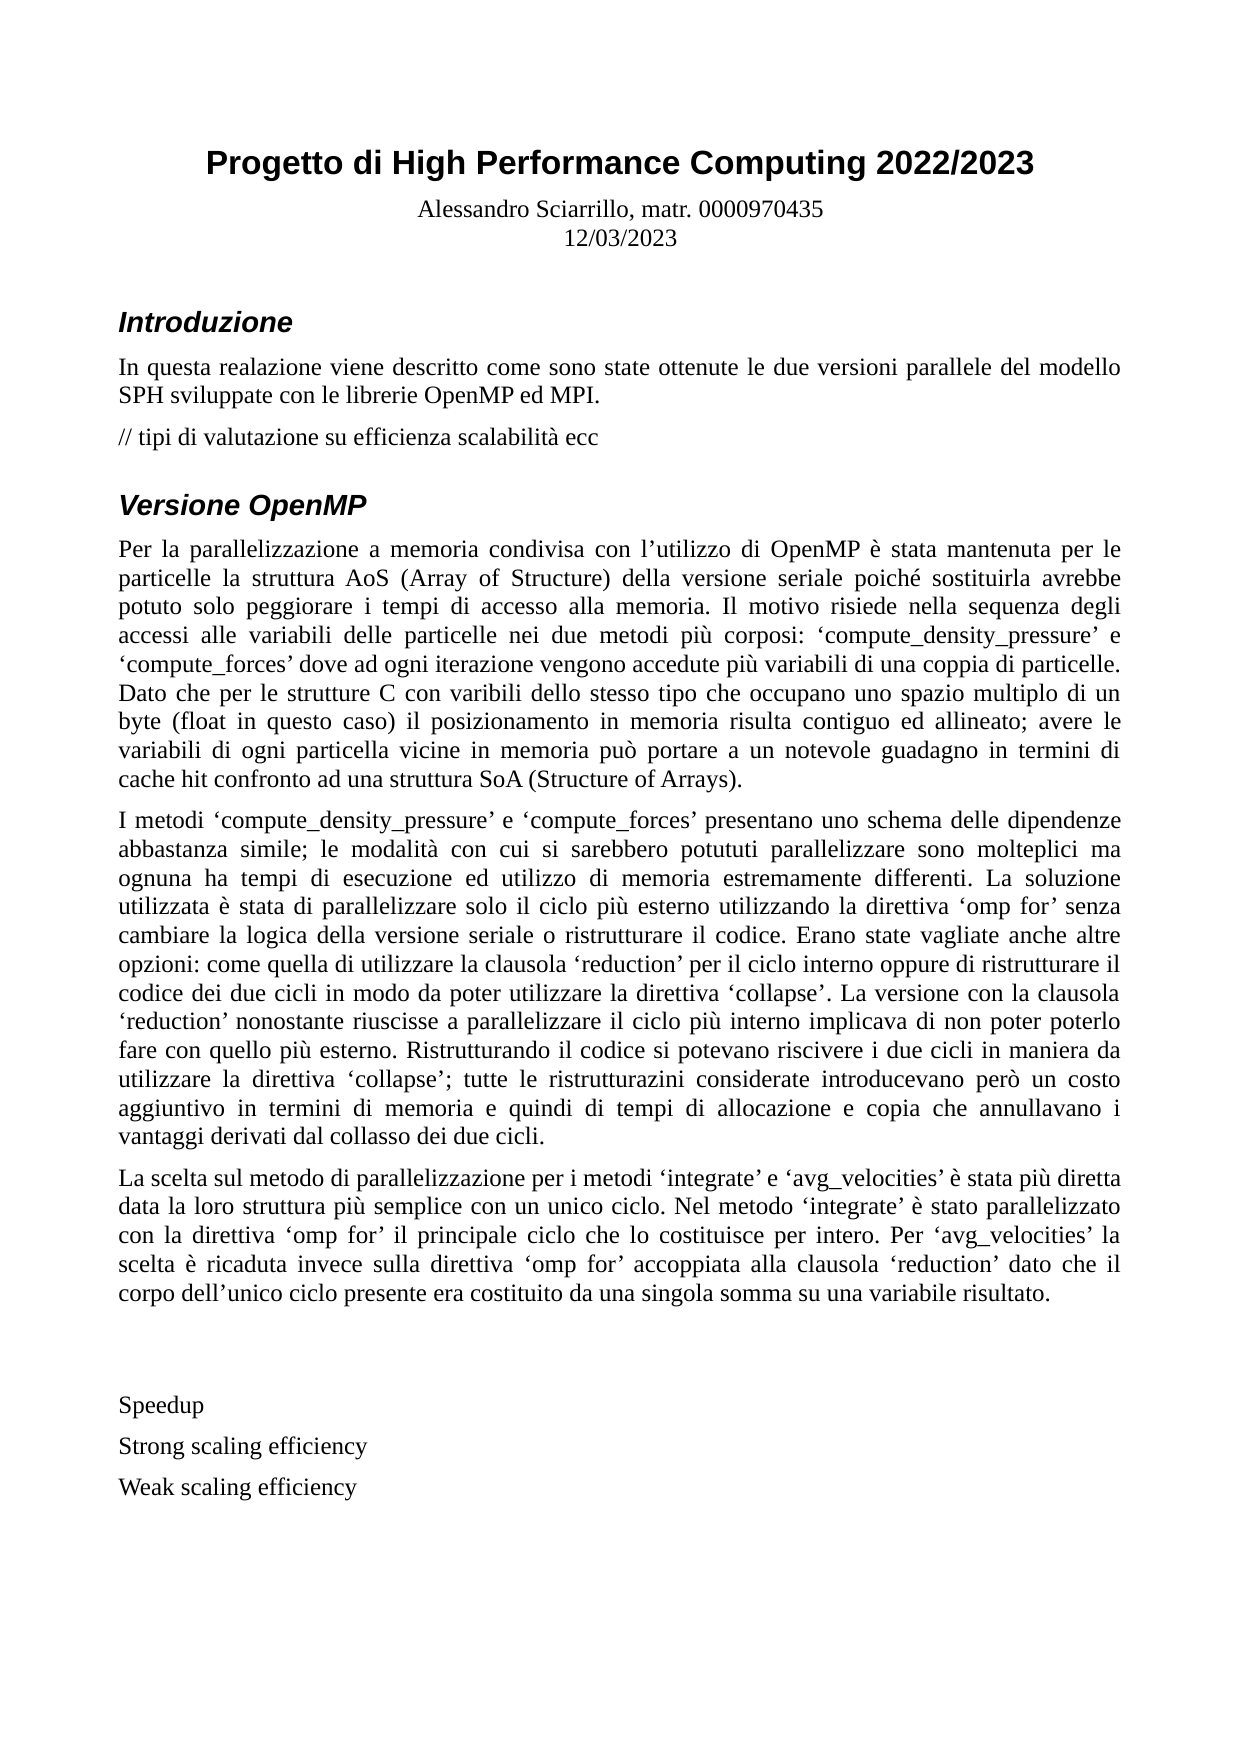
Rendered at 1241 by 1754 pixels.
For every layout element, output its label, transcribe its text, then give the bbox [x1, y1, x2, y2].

text Alessandro Sciarrillo, matr. 0000970435 [118, 194, 1122, 223]
text // tipi di valutazione su efficienza scalabilità ecc [118, 422, 1122, 450]
text I metodi ‘compute_density_pressure’ e ‘compute_forces’ presentano uno schema delle dipendenze abbastanza simile; le modalità con cui si sarebbero potututi parallelizzare sono molteplici ma ognuna ha tempi di esecuzione ed utilizzo di memoria estremamente differenti. La soluzione utilizzata è stata di parallelizzare solo il ciclo più esterno utilizzando la direttiva ‘omp for’ senza cambiare la logica della versione seriale o ristrutturare il codice. Erano state vagliate anche altre opzioni: come quella di utilizzare la clausola ‘reduction’ per il ciclo interno oppure di ristrutturare il codice dei due cicli in modo da poter utilizzare la direttiva ‘collapse’. La versione con la clausola ‘reduction’ nonostante riuscisse a parallelizzare il ciclo più interno implicava di non poter poterlo fare con quello più esterno. Ristrutturando il codice si potevano riscivere i due cicli in maniera da utilizzare la direttiva ‘collapse’; tutte le ristrutturazini considerate introducevano però un costo aggiuntivo in termini di memoria e quindi di tempi di allocazione e copia che annullavano i vantaggi derivati dal collasso dei due cicli. [118, 805, 1122, 1150]
text Per la parallelizzazione a memoria condivisa con l’utilizzo di OpenMP è stata mantenuta per le particelle la struttura AoS (Array of Structure) della versione seriale poiché sostituirla avrebbe potuto solo peggiorare i tempi di accesso alla memoria. Il motivo risiede nella sequenza degli accessi alle variabili delle particelle nei due metodi più corposi: ‘compute_density_pressure’ e ‘compute_forces’ dove ad ogni iterazione vengono accedute più variabili di una coppia di particelle. Dato che per le strutture C con varibili dello stesso tipo che occupano uno spazio multiplo di un byte (float in questo caso) il posizionamento in memoria risulta contiguo ed allineato; avere le variabili di ogni particella vicine in memoria può portare a un notevole guadagno in termini di cache hit confronto ad una struttura SoA (Structure of Arrays). [118, 534, 1122, 793]
text 12/03/2023 [118, 223, 1122, 252]
text Speedup [118, 1390, 1122, 1419]
text In questa realazione viene descritto come sono state ottenute le due versioni parallele del modello SPH sviluppate con le librerie OpenMP ed MPI. [118, 352, 1122, 409]
subtitle Progetto di High Performance Computing 2022/2023 [118, 143, 1122, 182]
text Strong scaling efficiency [118, 1431, 1122, 1460]
text Weak scaling efficiency [118, 1472, 1122, 1501]
subtitle Versione OpenMP [118, 488, 1122, 521]
text La scelta sul metodo di parallelizzazione per i metodi ‘integrate’ e ‘avg_velocities’ è stata più diretta data la loro struttura più semplice con un unico ciclo. Nel metodo ‘integrate’ è stato parallelizzato con la direttiva ‘omp for’ il principale ciclo che lo costituisce per intero. Per ‘avg_velocities’ la scelta è ricaduta invece sulla direttiva ‘omp for’ accoppiata alla clausola ‘reduction’ dato che il corpo dell’unico ciclo presente era costituito da una singola somma su una variabile risultato. [118, 1163, 1122, 1306]
subtitle Introduzione [118, 306, 1122, 339]
